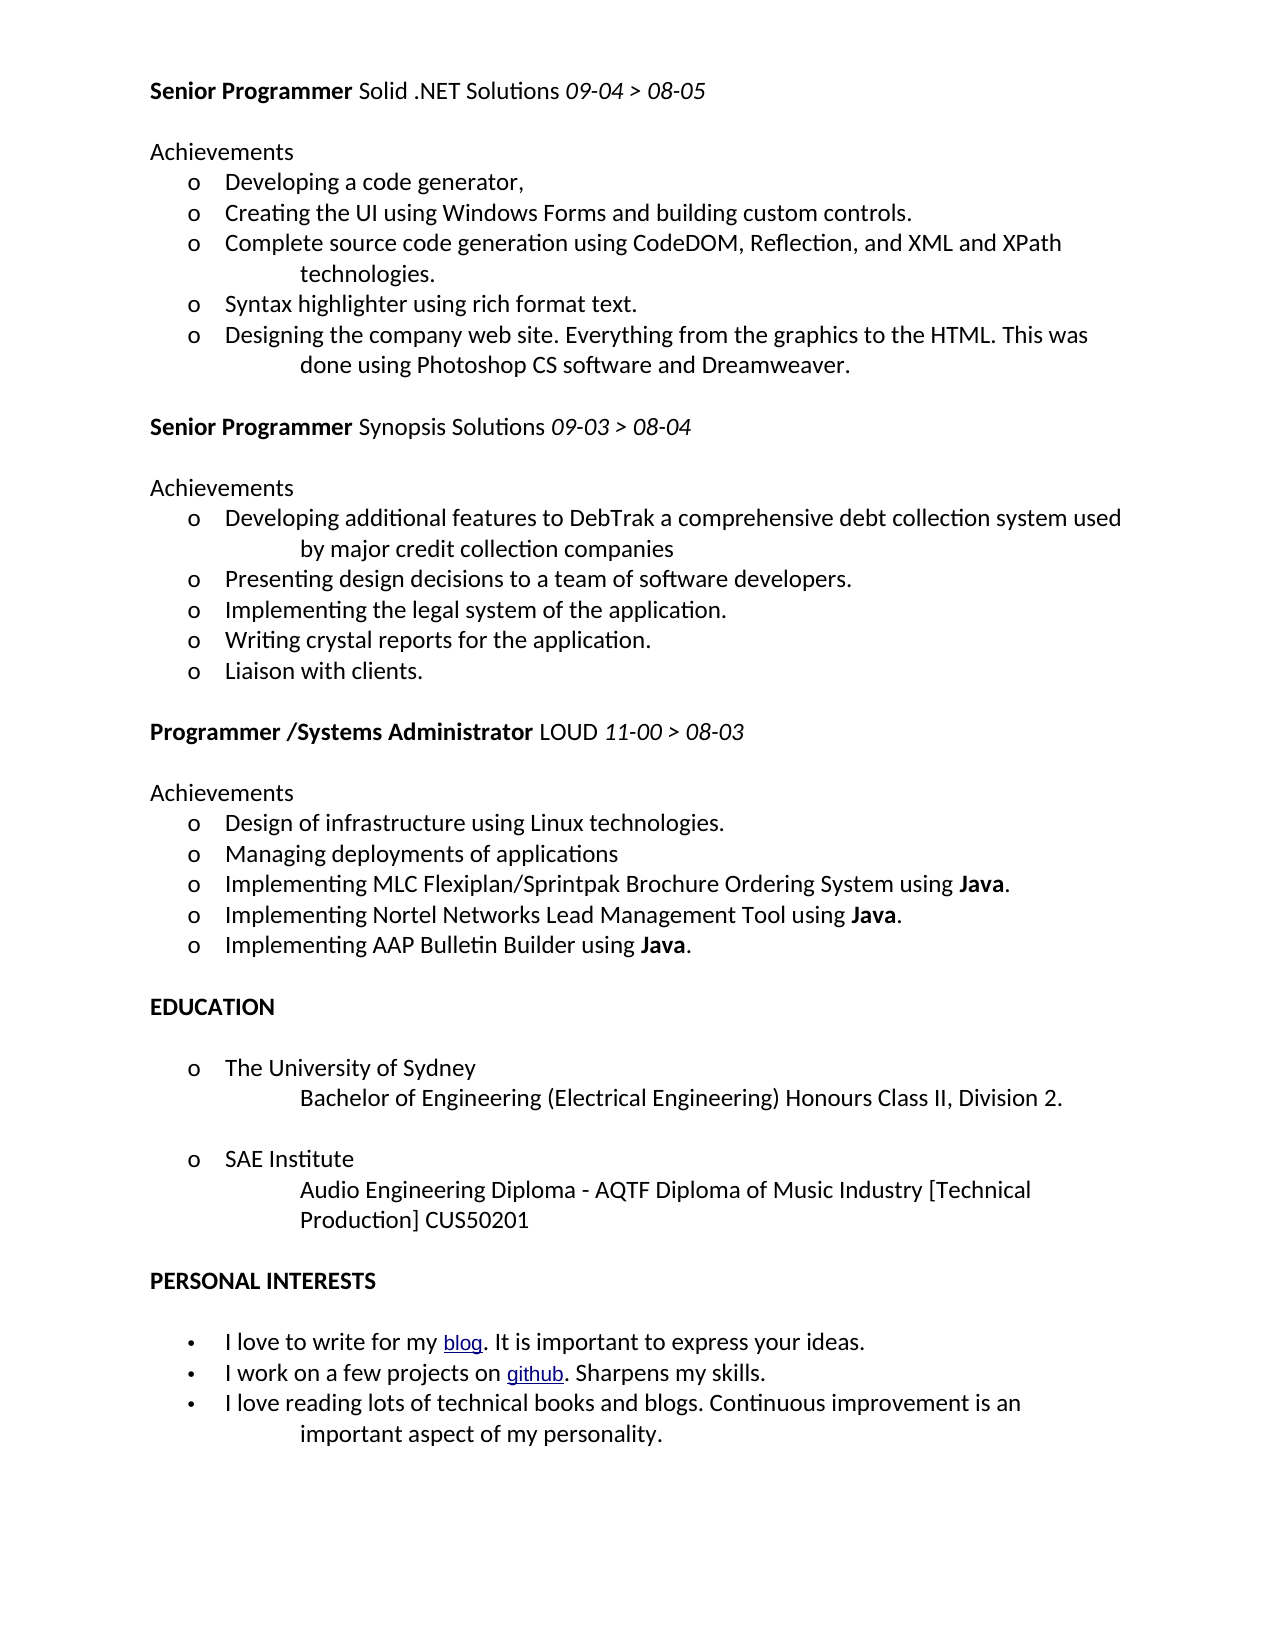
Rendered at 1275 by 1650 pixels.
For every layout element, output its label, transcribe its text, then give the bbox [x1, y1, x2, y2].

list Implementing Nortel Networks Lead Management Tool using Java. [187, 899, 1125, 929]
list Designing the company web site. Everything from the graphics to the HTML. This was done using Photoshop CS software and Dreamweaver. [187, 319, 1125, 380]
list Writing crystal reports for the application. [187, 624, 1125, 655]
list Creating the UI using Windows Forms and building custom controls. [187, 197, 1125, 228]
list Implementing the legal system of the application. [187, 594, 1125, 624]
text EDUCATION [150, 991, 1125, 1021]
text PERSONAL INTERESTS [150, 1265, 1125, 1296]
list Liaison with clients. [187, 655, 1125, 685]
list Developing additional features to DebTrak a comprehensive debt collection system used by major credit collection companies [187, 502, 1125, 563]
list Design of infrastructure using Linux technologies. [187, 807, 1125, 838]
list Syntax highlighter using rich format text. [187, 289, 1125, 319]
list Implementing AAP Bulletin Builder using Java. [187, 929, 1125, 960]
list Developing a code generator, [187, 167, 1125, 197]
list I love to write for my blog. It is important to express your ideas. [187, 1326, 1125, 1357]
text Achievements [150, 777, 1125, 807]
text Senior Programmer Solid .NET Solutions 09-04 > 08-05 [150, 75, 1125, 106]
text Programmer /Systems Administrator LOUD 11-00 > 08-03 [150, 716, 1125, 746]
list SAE Institute Audio Engineering Diploma - AQTF Diploma of Music Industry [Technical Production] CUS50201 [187, 1143, 1125, 1235]
list Managing deployments of applications [187, 838, 1125, 868]
list Complete source code generation using CodeDOM, Reflection, and XML and XPath technologies. [187, 228, 1125, 289]
text Senior Programmer Synopsis Solutions 09-03 > 08-04 [150, 411, 1125, 441]
list Implementing MLC Flexiplan/Sprintpak Brochure Ordering System using Java. [187, 868, 1125, 899]
text Achievements [150, 136, 1125, 167]
list I work on a few projects on github. Sharpens my skills. [187, 1357, 1125, 1387]
list I love reading lots of technical books and blogs. Continuous improvement is an important aspect of my personality. [187, 1387, 1125, 1448]
list Presenting design decisions to a team of software developers. [187, 563, 1125, 594]
list The University of Sydney Bachelor of Engineering (Electrical Engineering) Honours Class II, Division 2. [187, 1052, 1125, 1113]
text Achievements [150, 472, 1125, 502]
